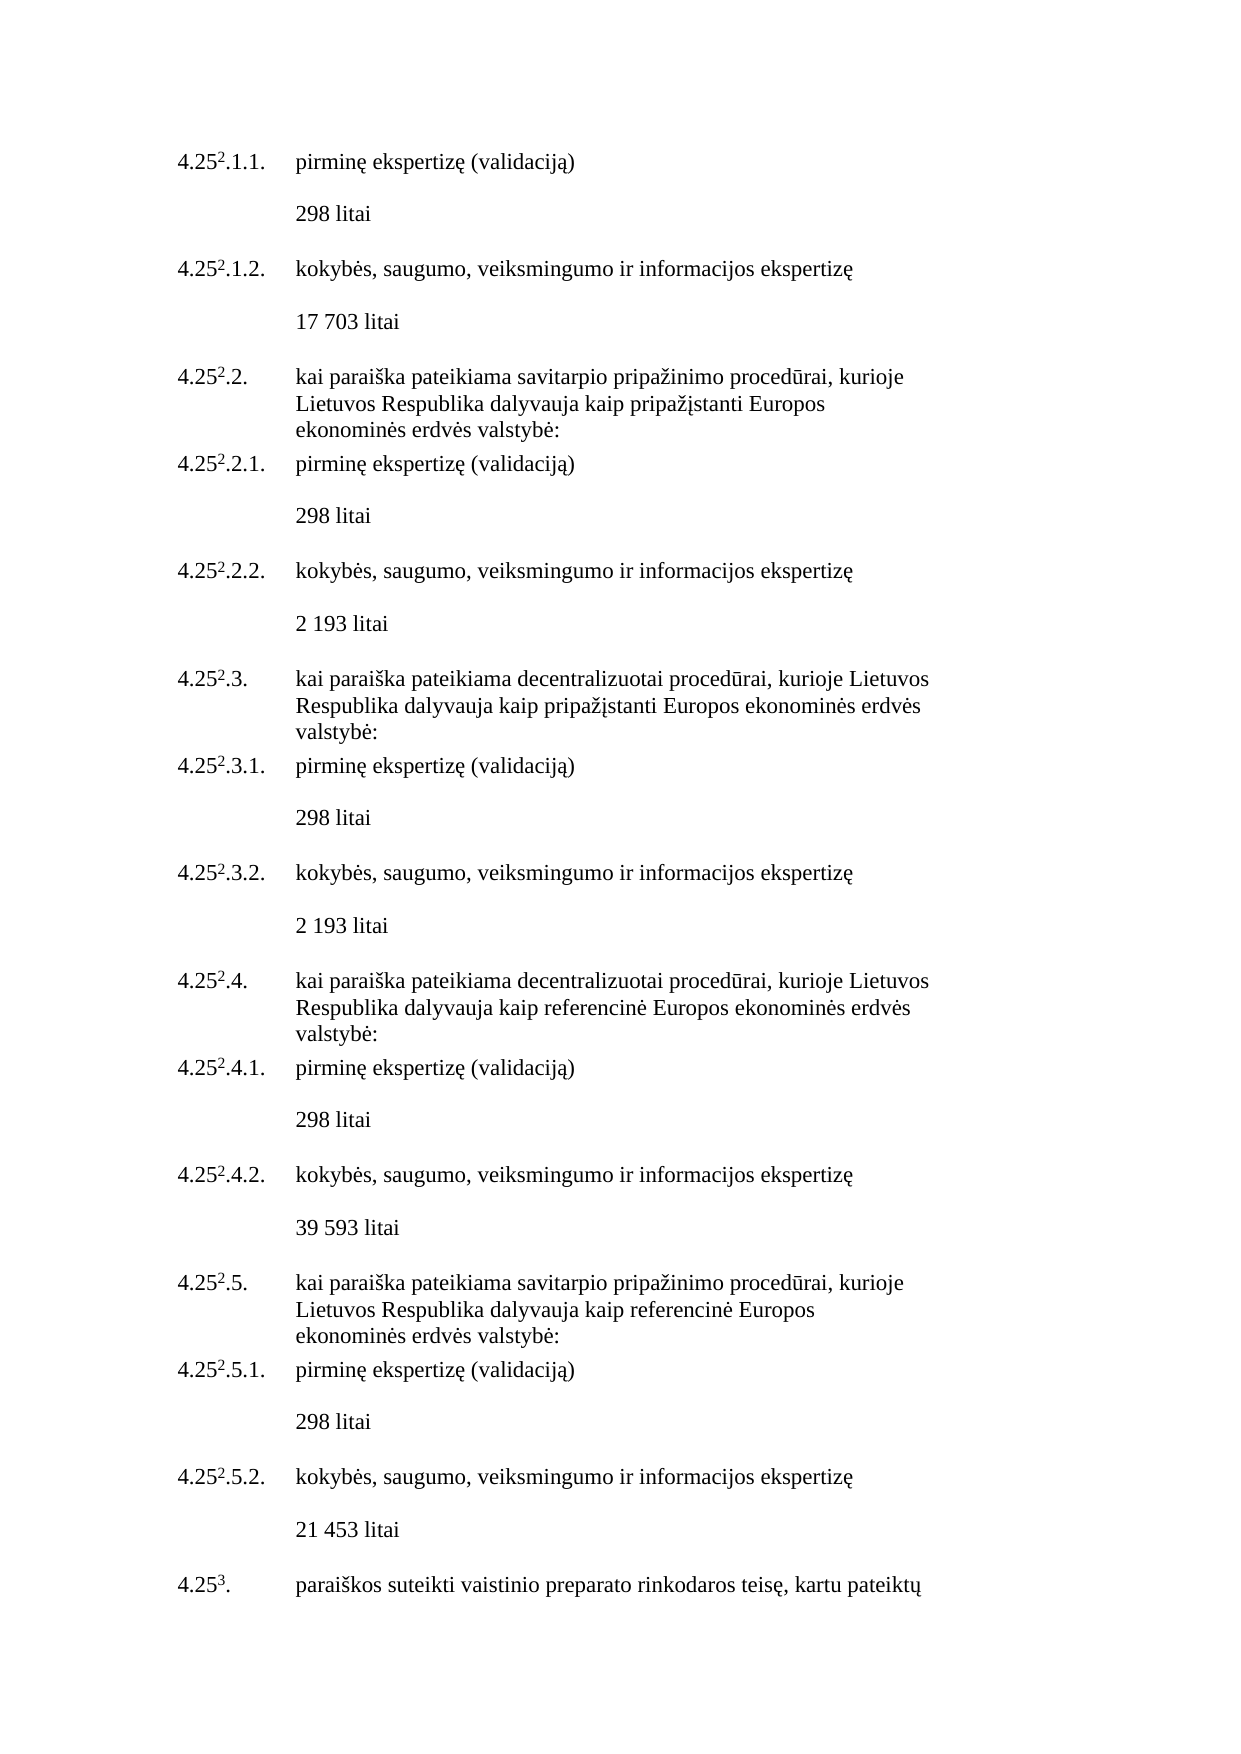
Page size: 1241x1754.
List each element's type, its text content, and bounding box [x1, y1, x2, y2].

text 4.252.4.2. kokybės, saugumo, veiksmingumo ir informacijos ekspertizę 39 593 litai [177, 1161, 930, 1241]
text 4.253. paraiškos suteikti vaistinio preparato rinkodaros teisę, kartu pateiktų [177, 1571, 930, 1598]
text Respublika dalyvauja kaip referencinė Europos ekonominės erdvės [177, 994, 930, 1020]
text 4.252.5.2. kokybės, saugumo, veiksmingumo ir informacijos ekspertizę 21 453 litai [177, 1463, 930, 1542]
text 4.252.4. kai paraiška pateikiama decentralizuotai procedūrai, kurioje Lietuvos [177, 967, 930, 994]
text 4.252.4.1. pirminę ekspertizę (validaciją) 298 litai [177, 1054, 930, 1133]
text Lietuvos Respublika dalyvauja kaip referencinė Europos [177, 1296, 930, 1322]
text 4.252.3. kai paraiška pateikiama decentralizuotai procedūrai, kurioje Lietuvos [177, 665, 930, 692]
text 4.252.1.2. kokybės, saugumo, veiksmingumo ir informacijos ekspertizę 17 703 litai [177, 256, 930, 334]
text Lietuvos Respublika dalyvauja kaip pripažįstanti Europos [177, 390, 930, 416]
text 4.252.5.1. pirminę ekspertizę (validaciją) 298 litai [177, 1356, 930, 1435]
text 4.252.2.1. pirminę ekspertizę (validaciją) 298 litai [177, 450, 930, 529]
text 4.252.2. kai paraiška pateikiama savitarpio pripažinimo procedūrai, kurioje [177, 363, 930, 390]
text 4.252.5. kai paraiška pateikiama savitarpio pripažinimo procedūrai, kurioje [177, 1269, 930, 1296]
text Respublika dalyvauja kaip pripažįstanti Europos ekonominės erdvės [177, 692, 930, 718]
text ekonominės erdvės valstybė: [177, 416, 930, 442]
text 4.252.2.2. kokybės, saugumo, veiksmingumo ir informacijos ekspertizę 2 193 litai [177, 557, 930, 637]
text 4.252.3.1. pirminę ekspertizę (validaciją) 298 litai [177, 752, 930, 831]
text valstybė: [177, 1020, 930, 1046]
text ekonominės erdvės valstybė: [177, 1322, 930, 1348]
text 4.252.3.2. kokybės, saugumo, veiksmingumo ir informacijos ekspertizę 2 193 litai [177, 859, 930, 938]
text 4.252.1.1. pirminę ekspertizę (validaciją) 298 litai [177, 148, 930, 227]
text valstybė: [177, 718, 930, 744]
